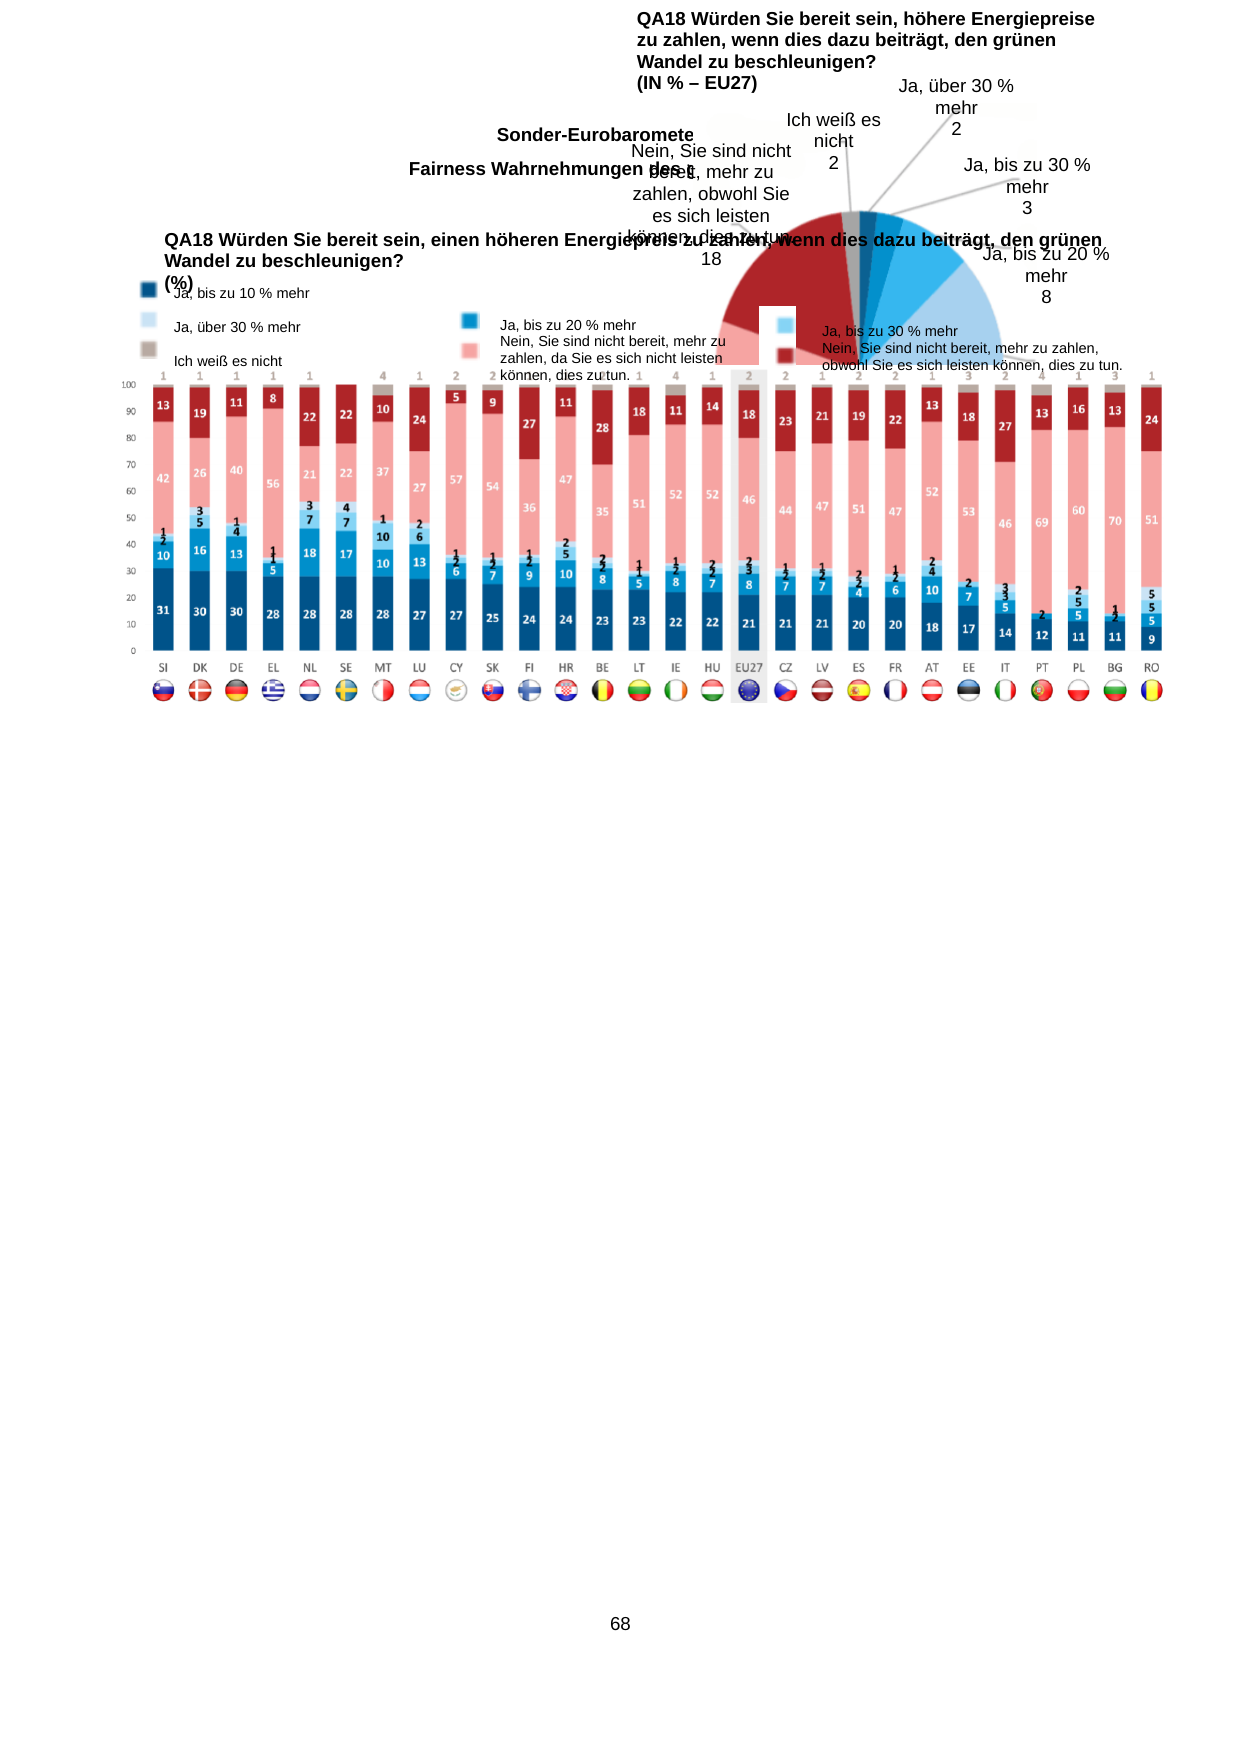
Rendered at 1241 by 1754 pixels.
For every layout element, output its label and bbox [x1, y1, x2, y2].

picture [130, 277, 160, 359]
picture [118, 103, 1164, 703]
